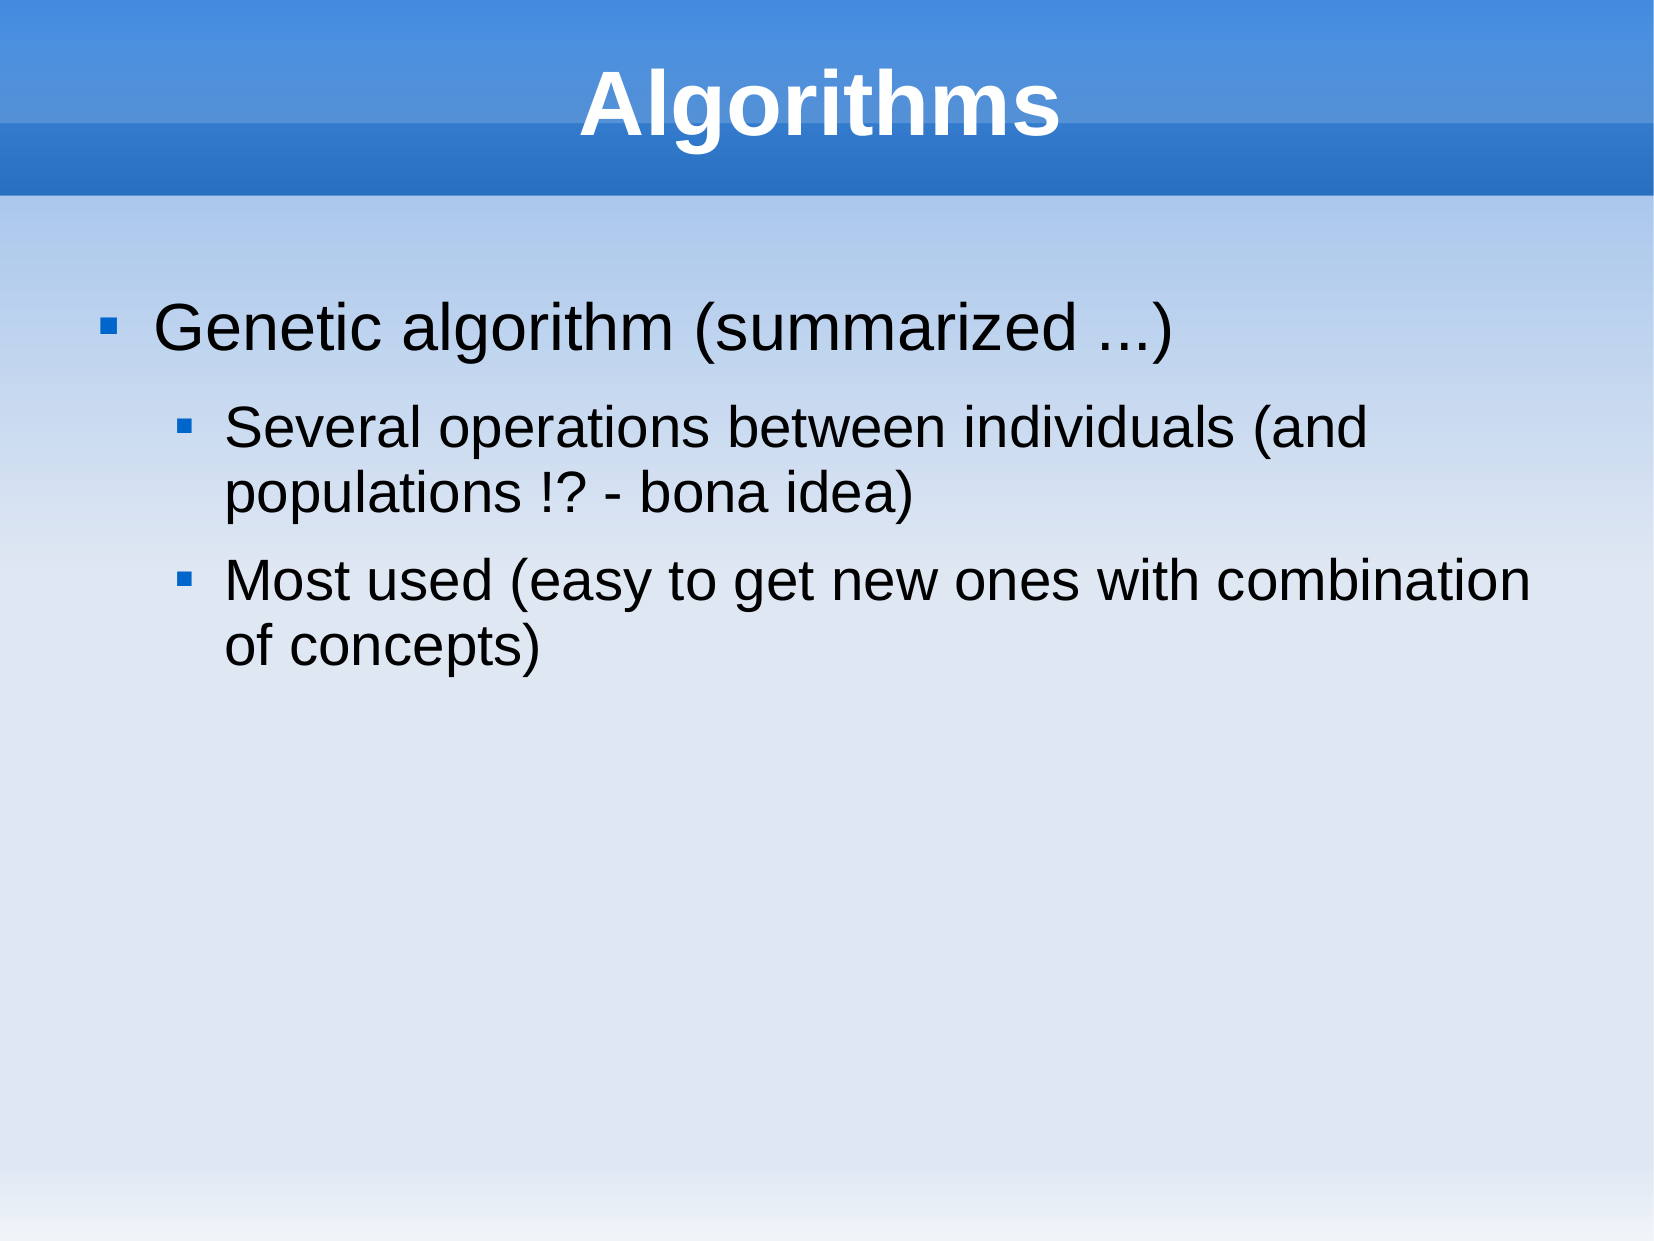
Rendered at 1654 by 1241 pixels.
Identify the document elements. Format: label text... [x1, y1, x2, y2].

title Algorithms [76, 0, 1565, 208]
picture [0, 0, 1654, 1241]
list Genetic algorithm (summarized ...) Several operations between individuals (and populations !? - bona idea) Most used (easy to get new ones with combination of concepts) [82, 290, 1571, 1109]
